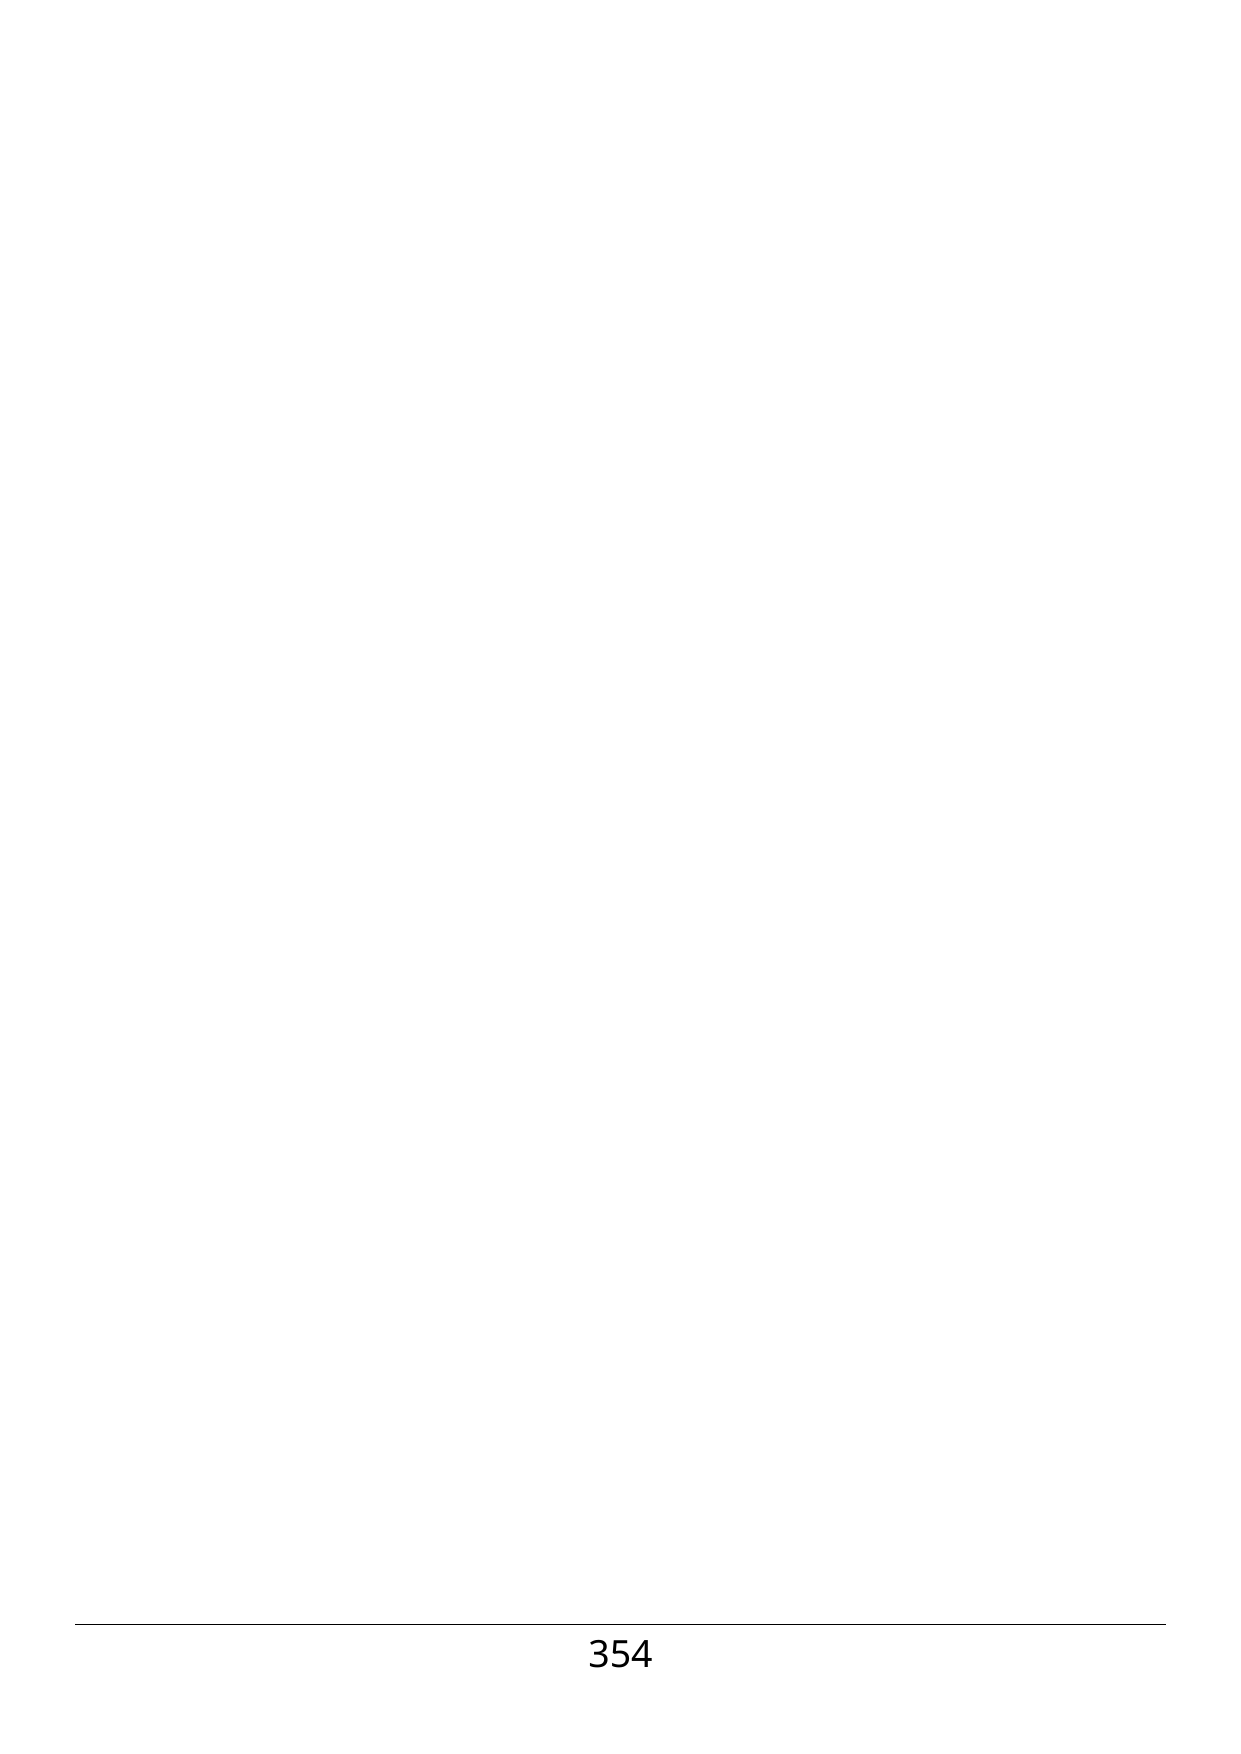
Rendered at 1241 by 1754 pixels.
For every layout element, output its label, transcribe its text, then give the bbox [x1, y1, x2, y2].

text بِسْمِ اللّٰهِ الرَّحْمٰنِ الرَّحِيْمِ ؀ [75, 75, 1166, 128]
text بِسْمِ اللّٰهِ الرَّحْمٰنِ الرَّحِيْمِ ؀ [75, 1544, 1166, 1597]
text وَالشَّمْسِ وَضُحٰىهَا ١ﷱ وَالْقَمَرِ اِذَا تَلٰىهَا ٢ﷱ وَالنَّهَارِ اِذَا جَلّٰىهَا ٣ﷱ وَالَّيْلِ اِذَا يَغْشٰىهَا ٤ﷱ وَالسَّمَآءِ وَمَا بَنٰىهَا ٥ﷱ وَالْاَرْضِ وَمَا طَحٰىهَا ٦ﷱ وَنَفْسٍ وَّمَا سَوّٰىهَا ٧ﷱ فَاَلْهَمَهَا فُجُوْرَهَا وَتَقْوٰىهَا ٨ﷱ قَدْ اَفْلَحَ مَنْ زَكّٰىهَا ٩ﷱ وَقَدْ خَابَ مَنْ دَسّٰىهَا ١٠ﶠ كَذَّبَتْ ثَمُوْدُ بِطَغْوٰىهَاۤ ١١ﷱ اِذِ انْۢبَعَثَ اَشْقٰىهَا ١٢ﷱ فَقَالَ لَهُمْ رَسُوْلُ اللّٰهِ نَاقَةَ اللّٰهِ وَسُقْيٰهَا ١٣ﶠ فَكَذَّبُوْهُ فَعَقَرُوْهَاﶃ فَدَمْدَمَ عَلَيْهِمْ رَبُّهُمْ بِذَنْۢبِهِمْ فَسَوّٰىهَا ١٤ﷱ وَلَا يَخَافُ عُقْبٰهَا ١٥ﶒ [75, 128, 1166, 555]
text سُوْرَةُ الَّيْلِ [75, 1491, 1166, 1544]
